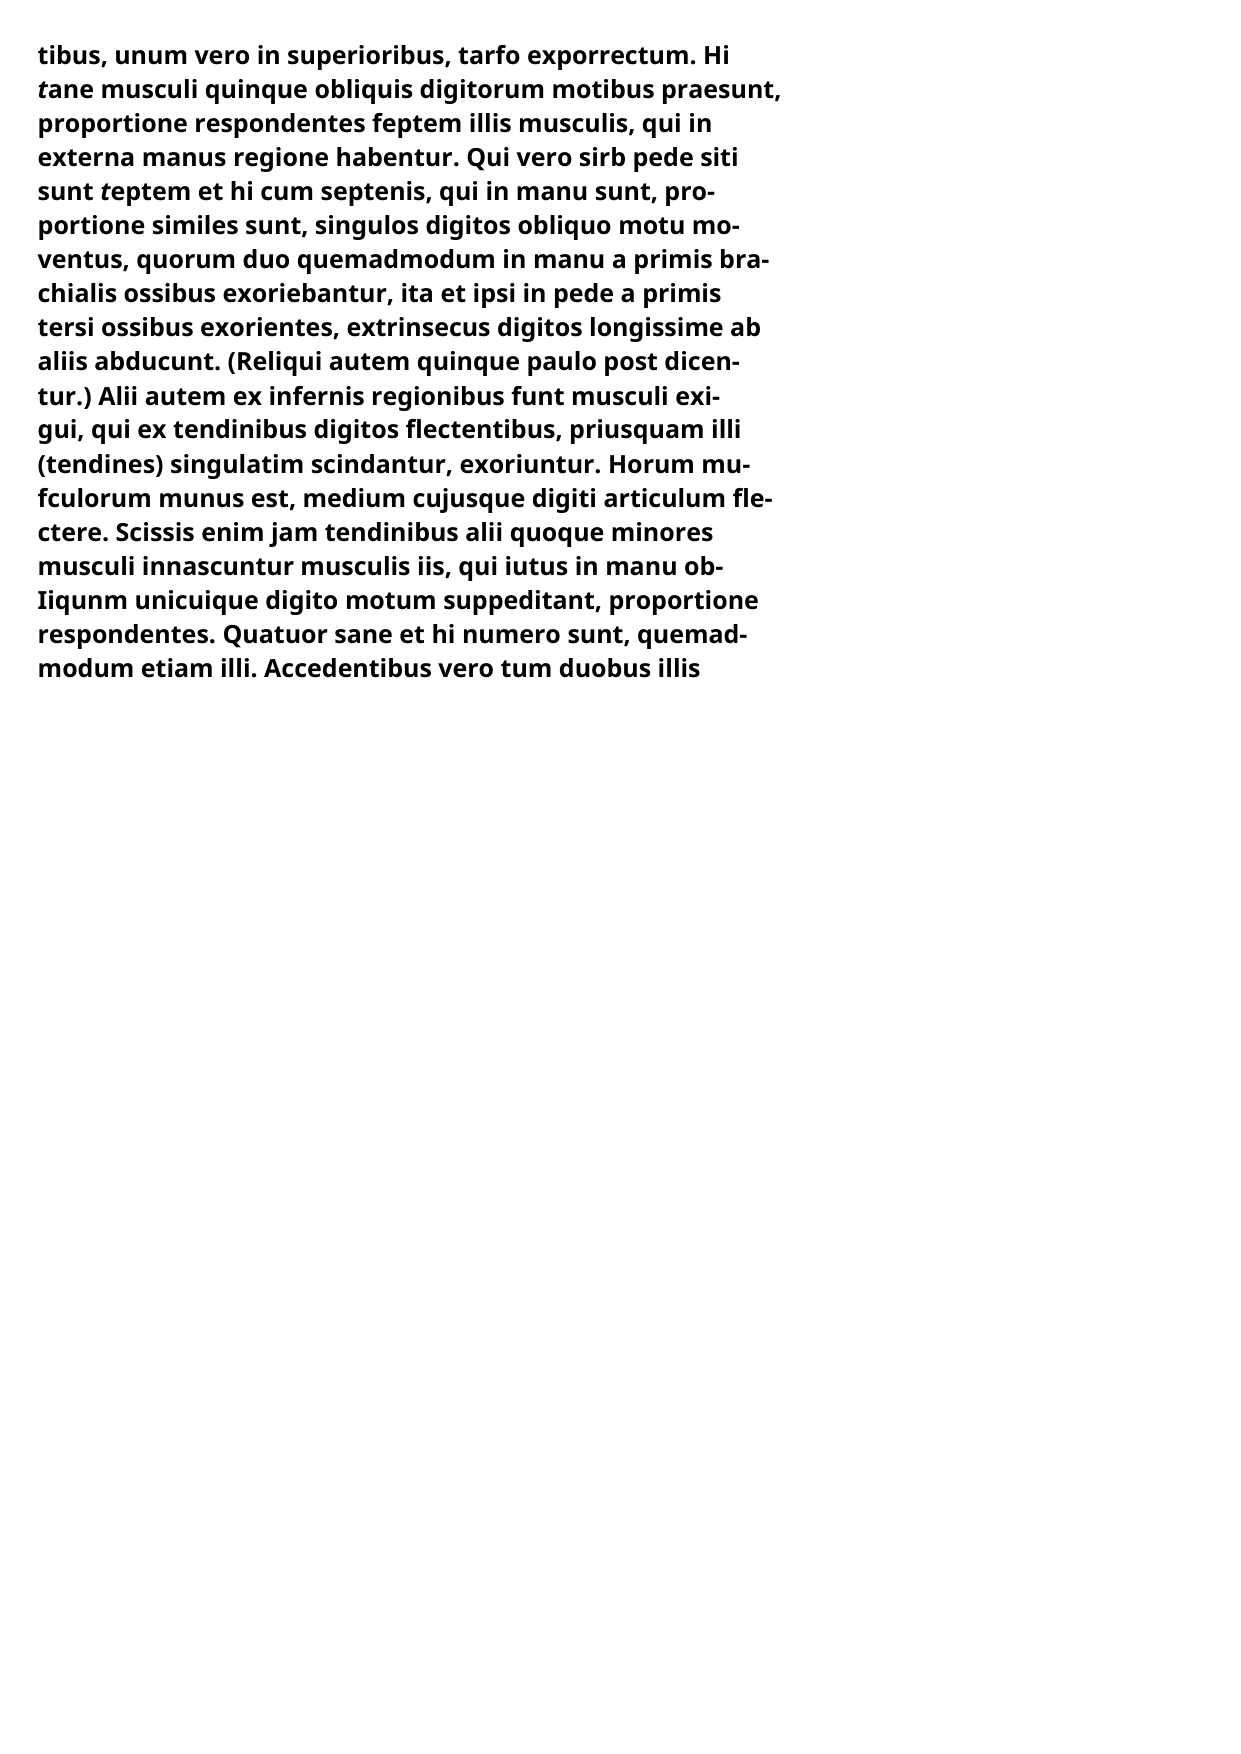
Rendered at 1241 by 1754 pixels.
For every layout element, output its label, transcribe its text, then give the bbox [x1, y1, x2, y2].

text tibus, unum vero in superioribus, tarfo exporrectum. Hi tane musculi quinque obliquis digitorum motibus praesunt, proportione respondentes feptem illis musculis, qui in externa manus regione habentur. Qui vero sirb pede siti sunt teptem et hi cum septenis, qui in manu sunt, pro- portione similes sunt, singulos digitos obliquo motu mo- ventus, quorum duo quemadmodum in manu a primis bra- chialis ossibus exoriebantur, ita et ipsi in pede a primis tersi ossibus exorientes, extrinsecus digitos longissime ab aliis abducunt. (Reliqui autem quinque paulo post dicen- tur.) Alii autem ex infernis regionibus funt musculi exi- gui, qui ex tendinibus digitos flectentibus, priusquam illi (tendines) singulatim scindantur, exoriuntur. Horum mu- fculorum munus est, medium cujusque digiti articulum fle- ctere. Scissis enim jam tendinibus alii quoque minores musculi innascuntur musculis iis, qui iutus in manu ob- Iiqunm unicuique digito motum suppeditant, proportione respondentes. Quatuor sane et hi numero sunt, quemad- modum etiam illi. Accedentibus vero tum duobus illis [37, 37, 1203, 685]
